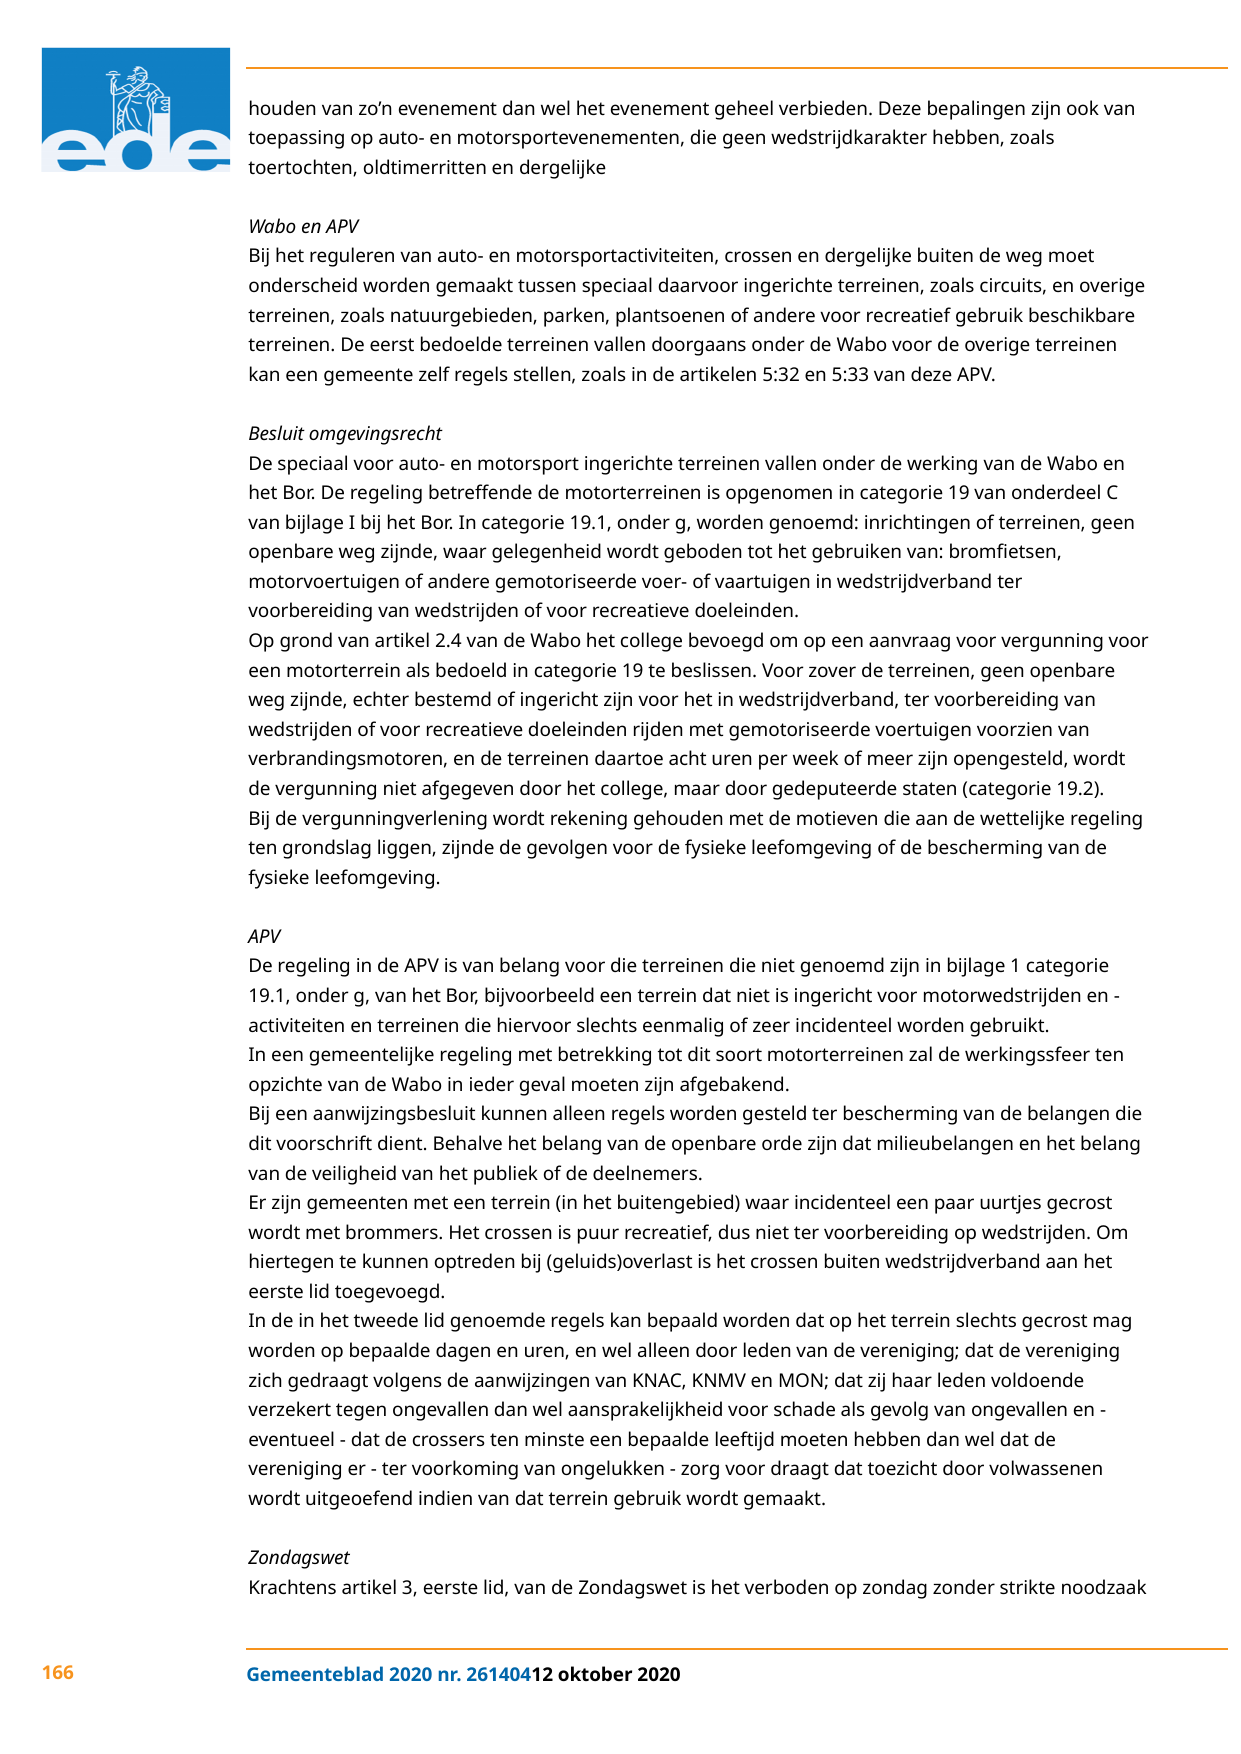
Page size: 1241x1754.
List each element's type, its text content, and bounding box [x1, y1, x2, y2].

text Wabo en APV [248, 213, 1152, 239]
text Krachtens artikel 3, eerste lid, van de Zondagswet is het verboden op zondag zonder strikte noodzaak [248, 1574, 1152, 1600]
text In een gemeentelijke regeling met betrekking tot dit soort motorterreinen zal de werkingssfeer ten opzichte van de Wabo in ieder geval moeten zijn afgebakend. [248, 1041, 1152, 1097]
text Bij het reguleren van auto- en motorsportactiviteiten, crossen en dergelijke buiten de weg moet onderscheid worden gemaakt tussen speciaal daarvoor ingerichte terreinen, zoals circuits, en overige terreinen, zoals natuurgebieden, parken, plantsoenen of andere voor recreatief gebruik beschikbare terreinen. De eerst bedoelde terreinen vallen doorgaans onder de Wabo voor de overige terreinen kan een gemeente zelf regels stellen, zoals in de artikelen 5:32 en 5:33 van deze APV. [248, 243, 1152, 387]
text Bij een aanwijzingsbesluit kunnen alleen regels worden gesteld ter bescherming van de belangen die dit voorschrift dient. Behalve het belang van de openbare orde zijn dat milieubelangen en het belang van de veiligheid van het publiek of de deelnemers. [248, 1101, 1152, 1186]
text Bij de vergunningverlening wordt rekening gehouden met de motieven die aan de wettelijke regeling ten grondslag liggen, zijnde de gevolgen voor de fysieke leefomgeving of de bescherming van de fysieke leefomgeving. [248, 805, 1152, 890]
text Zondagswet [248, 1544, 1152, 1570]
text houden van zo’n evenement dan wel het evenement geheel verbieden. Deze bepalingen zijn ook van toepassing op auto- en motorsportevenementen, die geen wedstrijdkarakter hebben, zoals toertochten, oldtimerritten en dergelijke [248, 95, 1152, 180]
text Er zijn gemeenten met een terrein (in het buitengebied) waar incidenteel een paar uurtjes gecrost wordt met brommers. Het crossen is puur recreatief, dus niet ter voorbereiding op wedstrijden. Om hiertegen te kunnen optreden bij (geluids)overlast is het crossen buiten wedstrijdverband aan het eerste lid toegevoegd. [248, 1189, 1152, 1304]
text Besluit omgevingsrecht [248, 420, 1152, 446]
text Op grond van artikel 2.4 van de Wabo het college bevoegd om op een aanvraag voor vergunning voor een motorterrein als bedoeld in categorie 19 te beslissen. Voor zover de terreinen, geen openbare weg zijnde, echter bestemd of ingericht zijn voor het in wedstrijdverband, ter voorbereiding van wedstrijden of voor recreatieve doeleinden rijden met gemotoriseerde voertuigen voorzien van verbrandingsmotoren, en de terreinen daartoe acht uren per week of meer zijn opengesteld, wordt de vergunning niet afgegeven door het college, maar door gedeputeerde staten (categorie 19.2). [248, 627, 1152, 801]
text De regeling in de APV is van belang voor die terreinen die niet genoemd zijn in bijlage 1 categorie 19.1, onder g, van het Bor, bijvoorbeeld een terrein dat niet is ingericht voor motorwedstrijden en -activiteiten en terreinen die hiervoor slechts eenmalig of zeer incidenteel worden gebruikt. [248, 953, 1152, 1038]
picture [41, 47, 231, 172]
text De speciaal voor auto- en motorsport ingerichte terreinen vallen onder de werking van de Wabo en het Bor. De regeling betreffende de motorterreinen is opgenomen in categorie 19 van onderdeel C van bijlage I bij het Bor. In categorie 19.1, onder g, worden genoemd: inrichtingen of terreinen, geen openbare weg zijnde, waar gelegenheid wordt geboden tot het gebruiken van: bromfietsen, motorvoertuigen of andere gemotoriseerde voer- of vaartuigen in wedstrijdverband ter voorbereiding van wedstrijden of voor recreatieve doeleinden. [248, 450, 1152, 623]
text APV [248, 923, 1152, 949]
text In de in het tweede lid genoemde regels kan bepaald worden dat op het terrein slechts gecrost mag worden op bepaalde dagen en uren, en wel alleen door leden van de vereniging; dat de vereniging zich gedraagt volgens de aanwijzingen van KNAC, KNMV en MON; dat zij haar leden voldoende verzekert tegen ongevallen dan wel aansprakelijkheid voor schade als gevolg van ongevallen en - eventueel - dat de crossers ten minste een bepaalde leeftijd moeten hebben dan wel dat de vereniging er - ter voorkoming van ongelukken - zorg voor draagt dat toezicht door volwassenen wordt uitgeoefend indien van dat terrein gebruik wordt gemaakt. [248, 1308, 1152, 1511]
